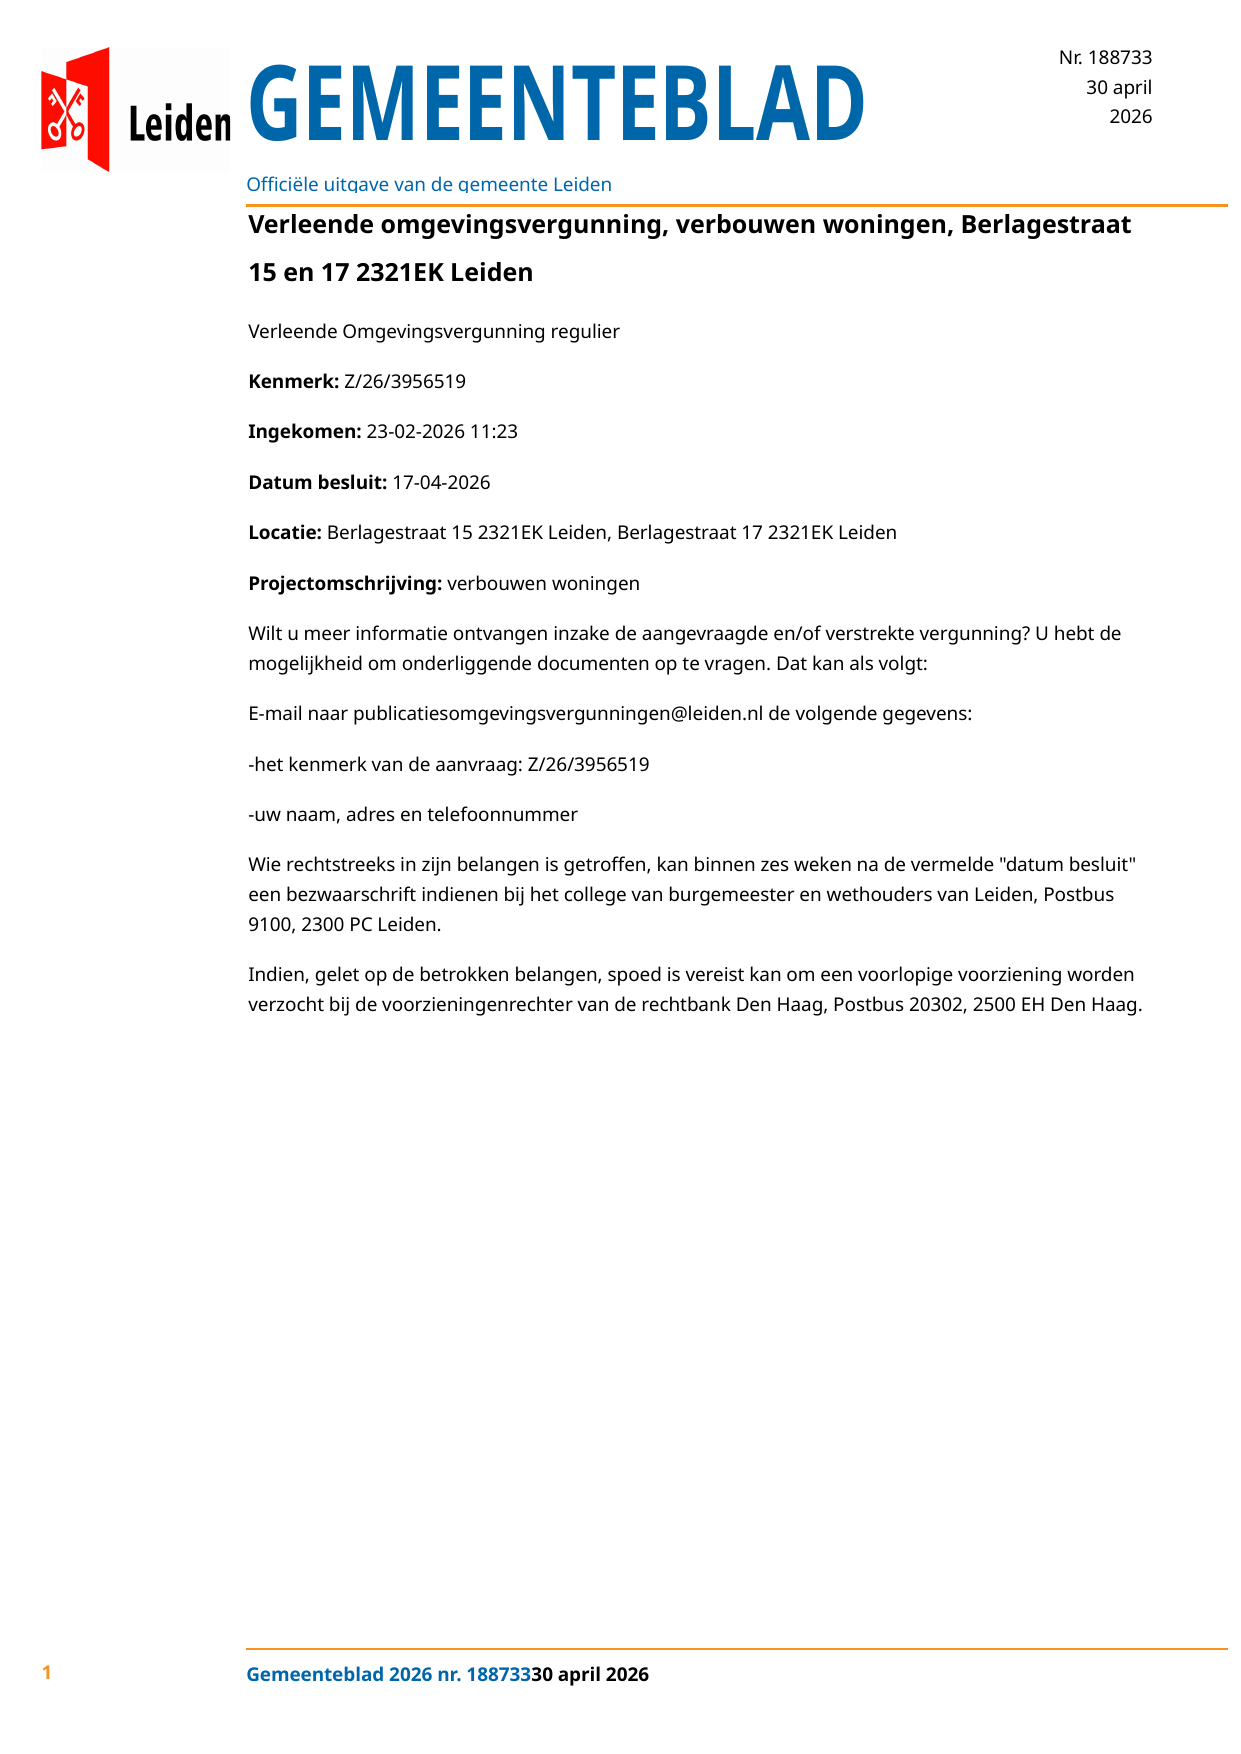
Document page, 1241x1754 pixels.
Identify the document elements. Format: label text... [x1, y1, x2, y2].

text Kenmerk: Z/26/3956519 [248, 368, 1152, 394]
text Locatie: Berlagestraat 15 2321EK Leiden, Berlagestraat 17 2321EK Leiden [248, 519, 1152, 545]
text E-mail naar publicatiesomgevingsvergunningen@leiden.nl de volgende gegevens: [248, 700, 1152, 726]
text Ingekomen: 23-02-2026 11:23 [248, 419, 1152, 444]
picture [41, 47, 231, 172]
text Verleende omgevingsvergunning, verbouwen woningen, Berlagestraat 15 en 17 2321EK Leiden [248, 207, 1152, 288]
text -het kenmerk van de aanvraag: Z/26/3956519 [248, 751, 1152, 777]
text -uw naam, adres en telefoonnummer [248, 801, 1152, 827]
text Datum besluit: 17-04-2026 [248, 469, 1152, 495]
text Projectomschrijving: verbouwen woningen [248, 570, 1152, 596]
text Verleende Omgevingsvergunning regulier [248, 318, 1152, 344]
text Indien, gelet op de betrokken belangen, spoed is vereist kan om een voorlopige voorziening worden verzocht bij de voorzieningenrechter van de rechtbank Den Haag, Postbus 20302, 2500 EH Den Haag. [248, 961, 1152, 1017]
text Wie rechtstreeks in zijn belangen is getroffen, kan binnen zes weken na de vermelde "datum besluit" een bezwaarschrift indienen bij het college van burgemeester en wethouders van Leiden, Postbus 9100, 2300 PC Leiden. [248, 852, 1152, 937]
text Wilt u meer informatie ontvangen inzake de aangevraagde en/of verstrekte vergunning? U hebt de mogelijkheid om onderliggende documenten op te vragen. Dat kan als volgt: [248, 620, 1152, 676]
